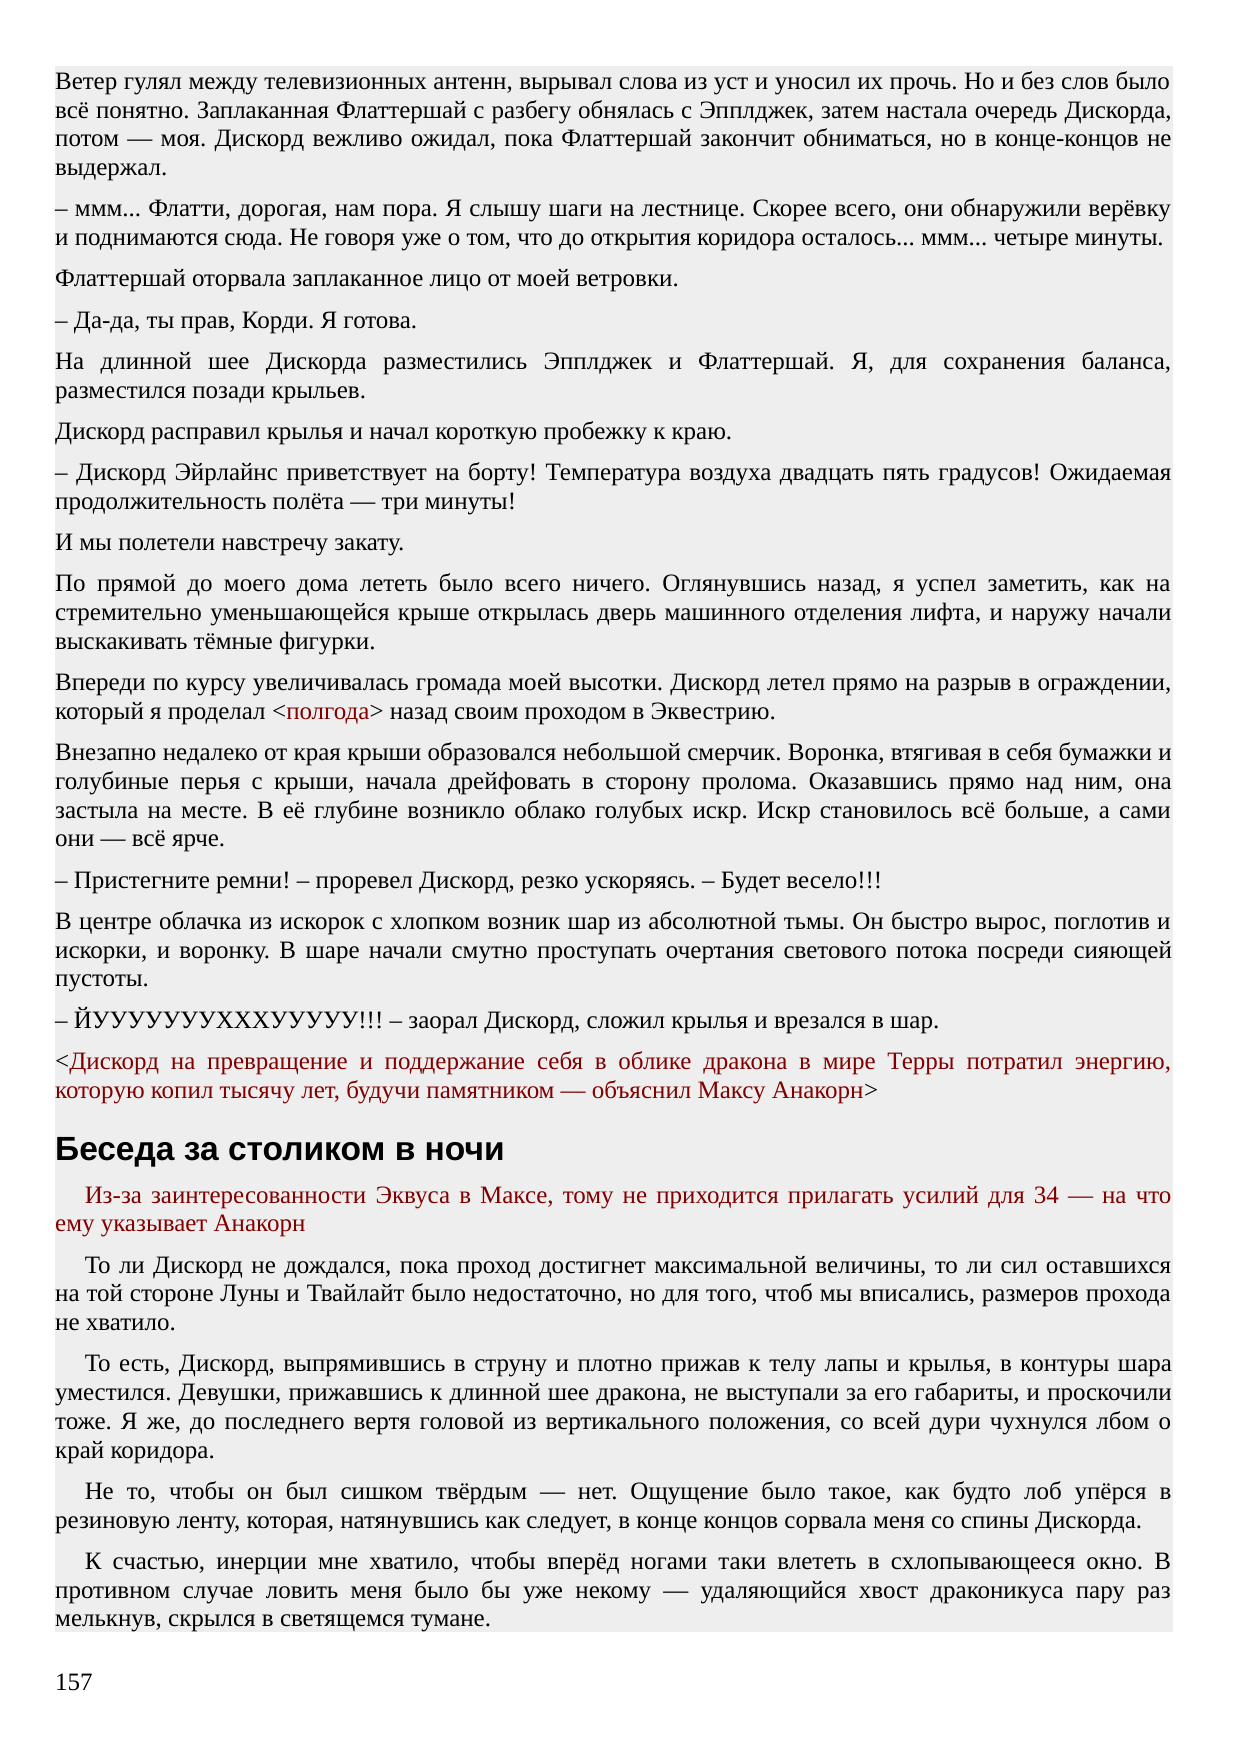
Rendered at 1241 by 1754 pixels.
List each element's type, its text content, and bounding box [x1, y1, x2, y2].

text Флаттершай оторвала заплаканное лицо от моей ветровки. [55, 263, 1173, 292]
text – Да-да, ты прав, Корди. Я готова. [55, 305, 1173, 333]
text – ммм... Флатти, дорогая, нам пора. Я слышу шаги на лестнице. Скорее всего, они обнаружили верёвку и поднимаются сюда. Не говоря уже о том, что до открытия коридора осталось... ммм... четыре минуты. [55, 193, 1173, 251]
text <Дискорд на превращение и поддержание себя в облике дракона в мире Терры потратил энергию, которую копил тысячу лет, будучи памятником — объяснил Максу Анакорн> [55, 1046, 1173, 1103]
text Внезапно недалеко от края крыши образовался небольшой смерчик. Воронка, втягивая в себя бумажки и голубиные перья с крыши, начала дрейфовать в сторону пролома. Оказавшись прямо над ним, она застыла на месте. В её глубине возникло облако голубых искр. Искр становилось всё больше, а сами они — всё ярче. [55, 737, 1173, 852]
text К счастью, инерции мне хватило, чтобы вперёд ногами таки влететь в схлопывающееся окно. В противном случае ловить меня было бы уже некому — удаляющийся хвост драконикуса пару раз мелькнув, скрылся в светящемся тумане. [55, 1546, 1173, 1632]
text И мы полетели навстречу закату. [55, 527, 1173, 556]
text В центре облачка из искорок с хлопком возник шар из абсолютной тьмы. Он быстро вырос, поглотив и искорки, и воронку. В шаре начали смутно проступать очертания светового потока посреди сияющей пустоты. [55, 906, 1173, 992]
text По прямой до моего дома лететь было всего ничего. Оглянувшись назад, я успел заметить, как на стремительно уменьшающейся крыше открылась дверь машинного отделения лифта, и наружу начали выскакивать тёмные фигурки. [55, 568, 1173, 655]
text То ли Дискорд не дождался, пока проход достигнет максимальной величины, то ли сил оставшихся на той стороне Луны и Твайлайт было недостаточно, но для того, чтоб мы вписались, размеров прохода не хватило. [55, 1250, 1173, 1336]
text Из-за заинтересованности Эквуса в Максе, тому не приходится прилагать усилий для 34 — на что ему указывает Анакорн [55, 1180, 1173, 1237]
subtitle Беседа за столиком в ночи [55, 1128, 1173, 1167]
text На длинной шее Дискорда разместились Эпплджек и Флаттершай. Я, для сохранения баланса, разместился позади крыльев. [55, 346, 1173, 403]
text – Дискорд Эйрлайнс приветствует на борту! Температура воздуха двадцать пять градусов! Ожидаемая продолжительность полёта — три минуты! [55, 457, 1173, 515]
text Впереди по курсу увеличивалась громада моей высотки. Дискорд летел прямо на разрыв в ограждении, который я проделал <полгода> назад своим проходом в Эквестрию. [55, 667, 1173, 725]
text Ветер гулял между телевизионных антенн, вырывал слова из уст и уносил их прочь. Но и без слов было всё понятно. Заплаканная Флаттершай с разбегу обнялась с Эпплджек, затем настала очередь Дискорда, потом — моя. Дискорд вежливо ожидал, пока Флаттершай закончит обниматься, но в конце-концов не выдержал. [55, 66, 1173, 181]
text – ЙУУУУУУУХХХУУУУУ!!! – заорал Дискорд, сложил крылья и врезался в шар. [55, 1005, 1173, 1033]
text Не то, чтобы он был сишком твёрдым — нет. Ощущение было такое, как будто лоб упёрся в резиновую ленту, которая, натянувшись как следует, в конце концов сорвала меня со спины Дискорда. [55, 1476, 1173, 1533]
text Дискорд расправил крылья и начал короткую пробежку к краю. [55, 416, 1173, 445]
text То есть, Дискорд, выпрямившись в струну и плотно прижав к телу лапы и крылья, в контуры шара уместился. Девушки, прижавшись к длинной шее дракона, не выступали за его габариты, и проскочили тоже. Я же, до последнего вертя головой из вертикального положения, со всей дури чухнулся лбом о край коридора. [55, 1348, 1173, 1463]
text – Пристегните ремни! – проревел Дискорд, резко ускоряясь. – Будет весело!!! [55, 865, 1173, 893]
